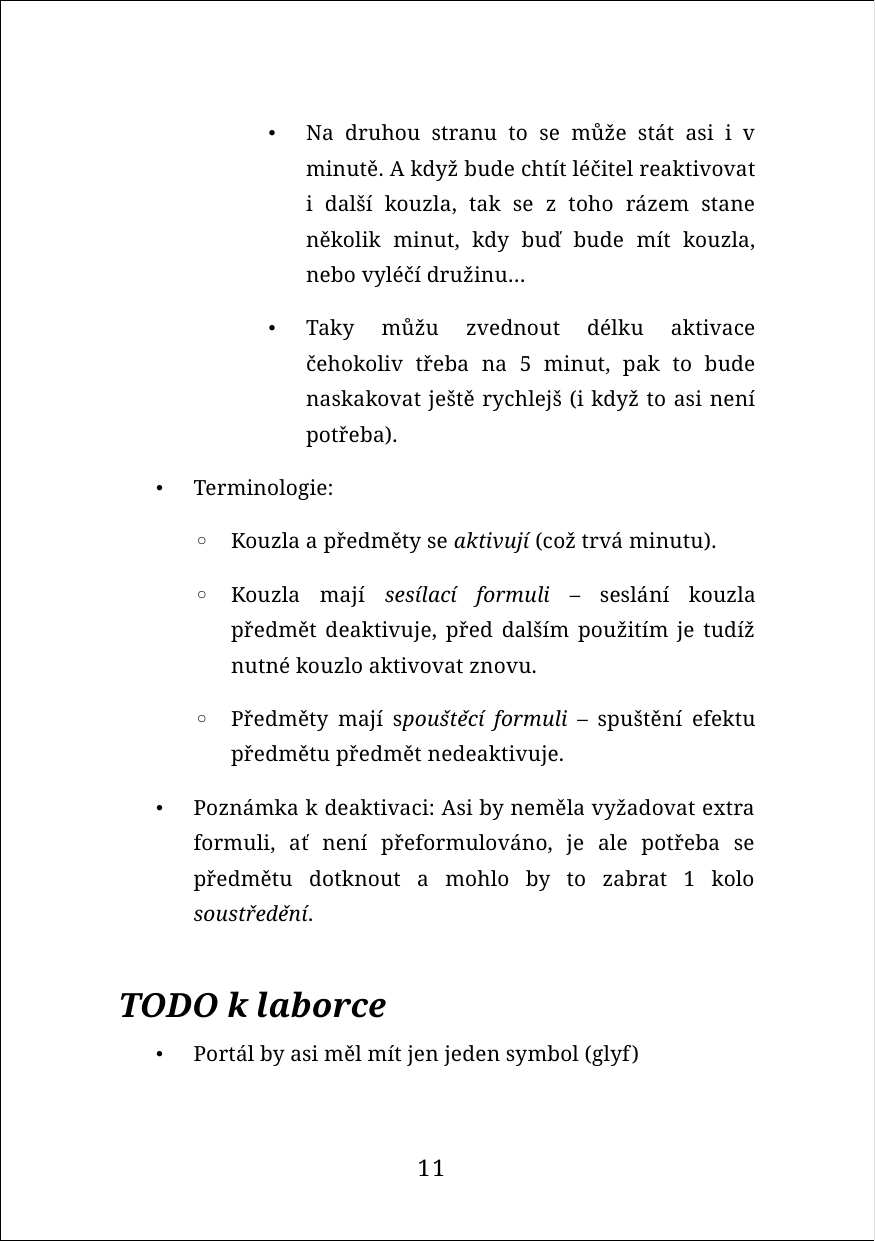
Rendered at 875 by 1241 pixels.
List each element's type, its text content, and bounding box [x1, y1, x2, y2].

list Taky můžu zvednout délku aktivace čehokoliv třeba na 5 minut, pak to bude naskakovat ještě rychlejš (i když to asi není potřeba). [268, 313, 756, 448]
list Terminologie: [156, 473, 756, 502]
list Kouzla a předměty se aktivují (což trvá minutu). [193, 527, 756, 555]
subtitle TODO k laborce [118, 982, 756, 1028]
list Na druhou stranu to se může stát asi i v minutě. A když bude chtít léčitel reaktivovat i další kouzla, tak se z toho rázem stane několik minut, kdy buď bude mít kouzla, nebo vyléčí družinu… [268, 118, 756, 289]
list Kouzla mají sesílací formuli – seslání kouzla předmět deaktivuje, před dalším použitím je tudíž nutné kouzlo aktivovat znovu. [193, 580, 756, 679]
list Předměty mají spouštěcí formuli – spuštění efektu předmětu předmět nedeaktivuje. [193, 704, 756, 768]
list Portál by asi měl mít jen jeden symbol (glyf) [156, 1039, 756, 1068]
list Poznámka k deaktivaci: Asi by neměla vyžadovat extra formuli, ať není přeformulováno, je ale potřeba se předmětu dotknout a mohlo by to zabrat 1 kolo soustředění. [156, 793, 756, 928]
